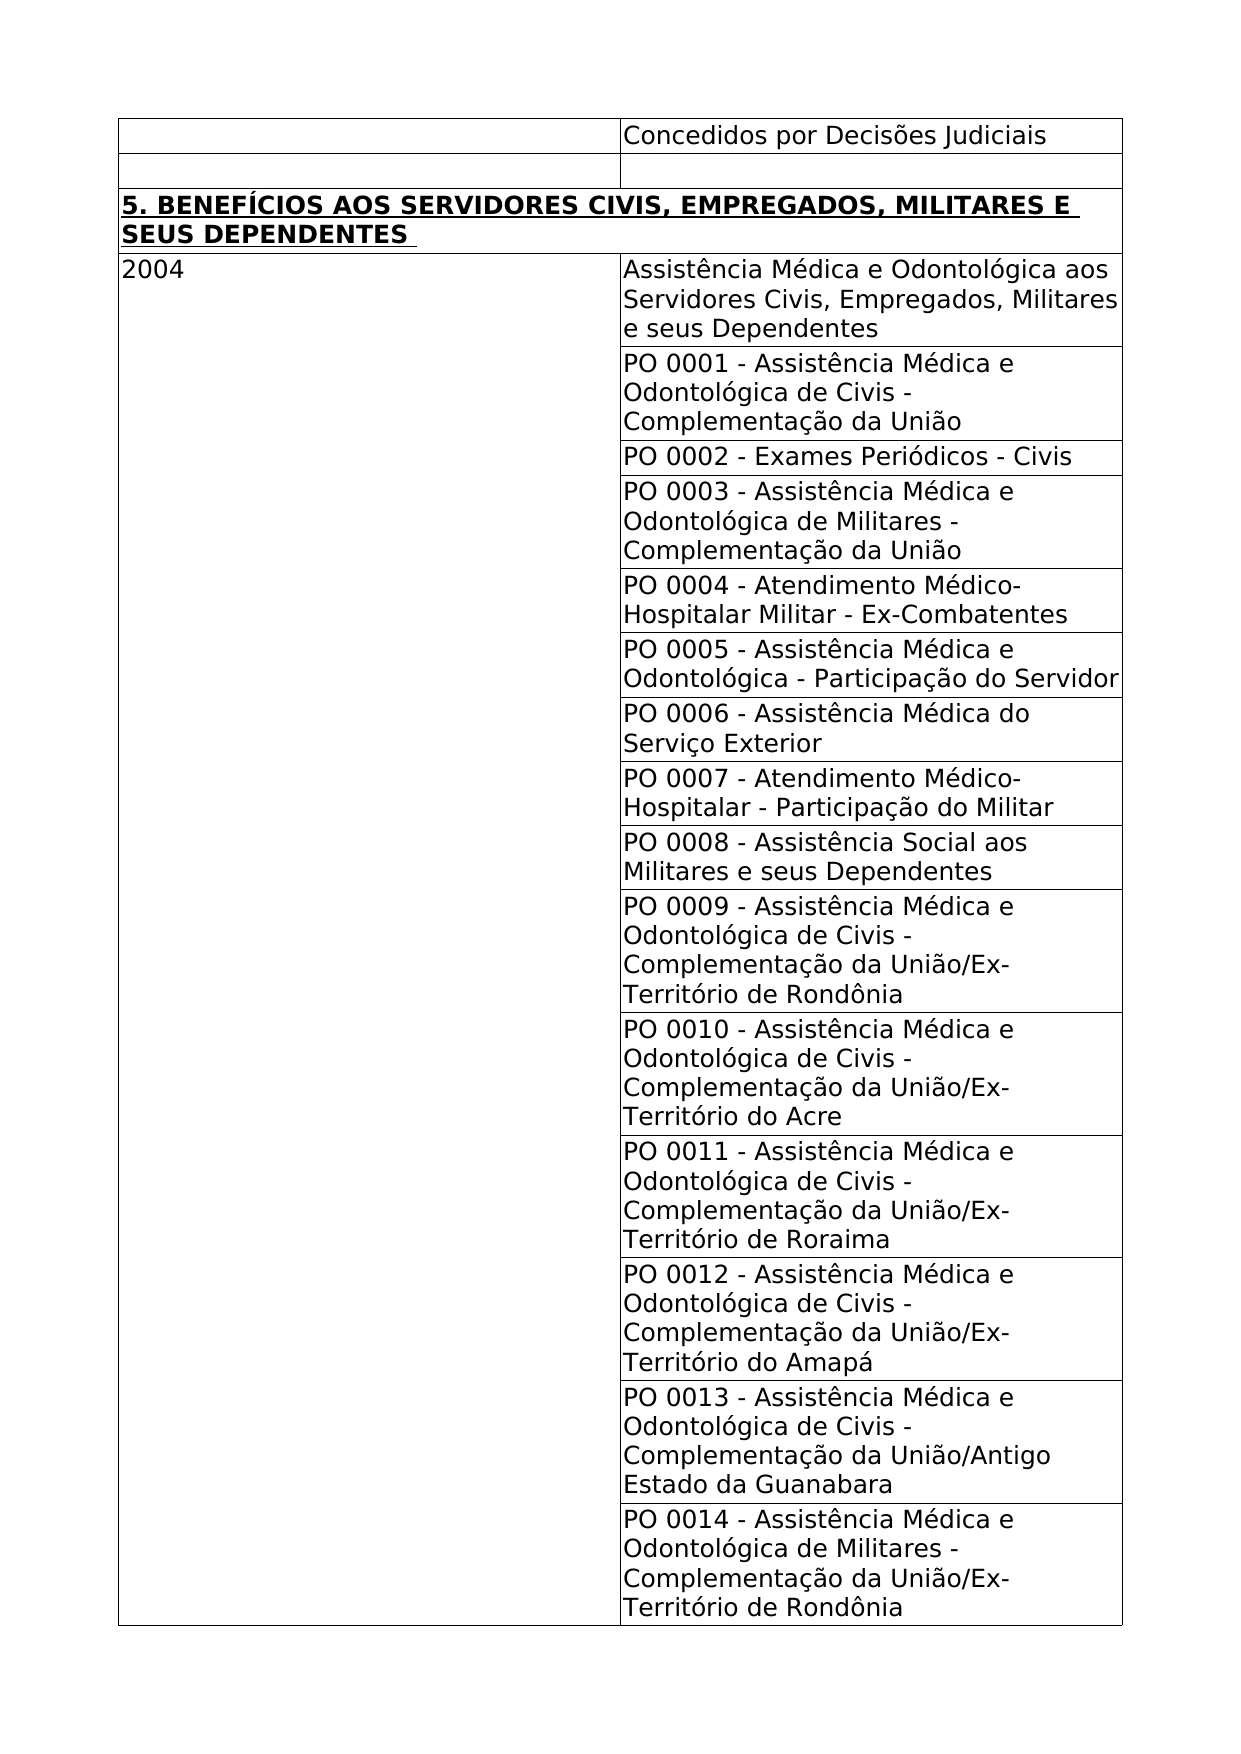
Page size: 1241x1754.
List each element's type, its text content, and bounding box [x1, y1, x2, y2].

table_cell PO 0012 - Assistência Médica e Odontológica de Civis - Complementação da União/Ex-Território do Amapá [621, 1258, 1122, 1380]
table_cell PO 0011 - Assistência Médica e Odontológica de Civis - Complementação da União/Ex-Território de Roraima [621, 1136, 1122, 1257]
table_cell PO 0002 - Exames Periódicos - Civis [621, 441, 1122, 474]
table_cell [621, 154, 1122, 188]
table_cell PO 0004 - Atendimento Médico-Hospitalar Militar - Ex-Combatentes [621, 569, 1122, 632]
table_cell Assistência Médica e Odontológica aos Servidores Civis, Empregados, Militares e seus Dependentes [621, 254, 1122, 346]
table_cell PO 0010 - Assistência Médica e Odontológica de Civis - Complementação da União/Ex-Território do Acre [621, 1013, 1122, 1134]
table_cell PO 0001 - Assistência Médica e Odontológica de Civis - Complementação da União [621, 347, 1122, 439]
table_cell PO 0006 - Assistência Médica do Serviço Exterior [621, 698, 1122, 761]
table_cell PO 0014 - Assistência Médica e Odontológica de Militares - Complementação da União/Ex-Território de Rondônia [621, 1504, 1122, 1625]
table_cell PO 0013 - Assistência Médica e Odontológica de Civis - Complementação da União/Antigo Estado da Guanabara [621, 1381, 1122, 1502]
table_cell 2004 [119, 254, 620, 1625]
table_cell PO 0003 - Assistência Médica e Odontológica de Militares - Complementação da União [621, 476, 1122, 568]
table_cell PO 0008 - Assistência Social aos Militares e seus Dependentes [621, 826, 1122, 889]
table_cell 5. BENEFÍCIOS AOS SERVIDORES CIVIS, EMPREGADOS, MILITARES E SEUS DEPENDENTES [119, 189, 1122, 253]
table_cell [119, 119, 620, 153]
table_cell PO 0009 - Assistência Médica e Odontológica de Civis - Complementação da União/Ex-Território de Rondônia [621, 890, 1122, 1012]
table_cell PO 0005 - Assistência Médica e Odontológica - Participação do Servidor [621, 633, 1122, 697]
table_cell Concedidos por Decisões Judiciais [621, 119, 1122, 153]
table_cell PO 0007 - Atendimento Médico-Hospitalar - Participação do Militar [621, 762, 1122, 825]
table_cell [119, 154, 620, 188]
